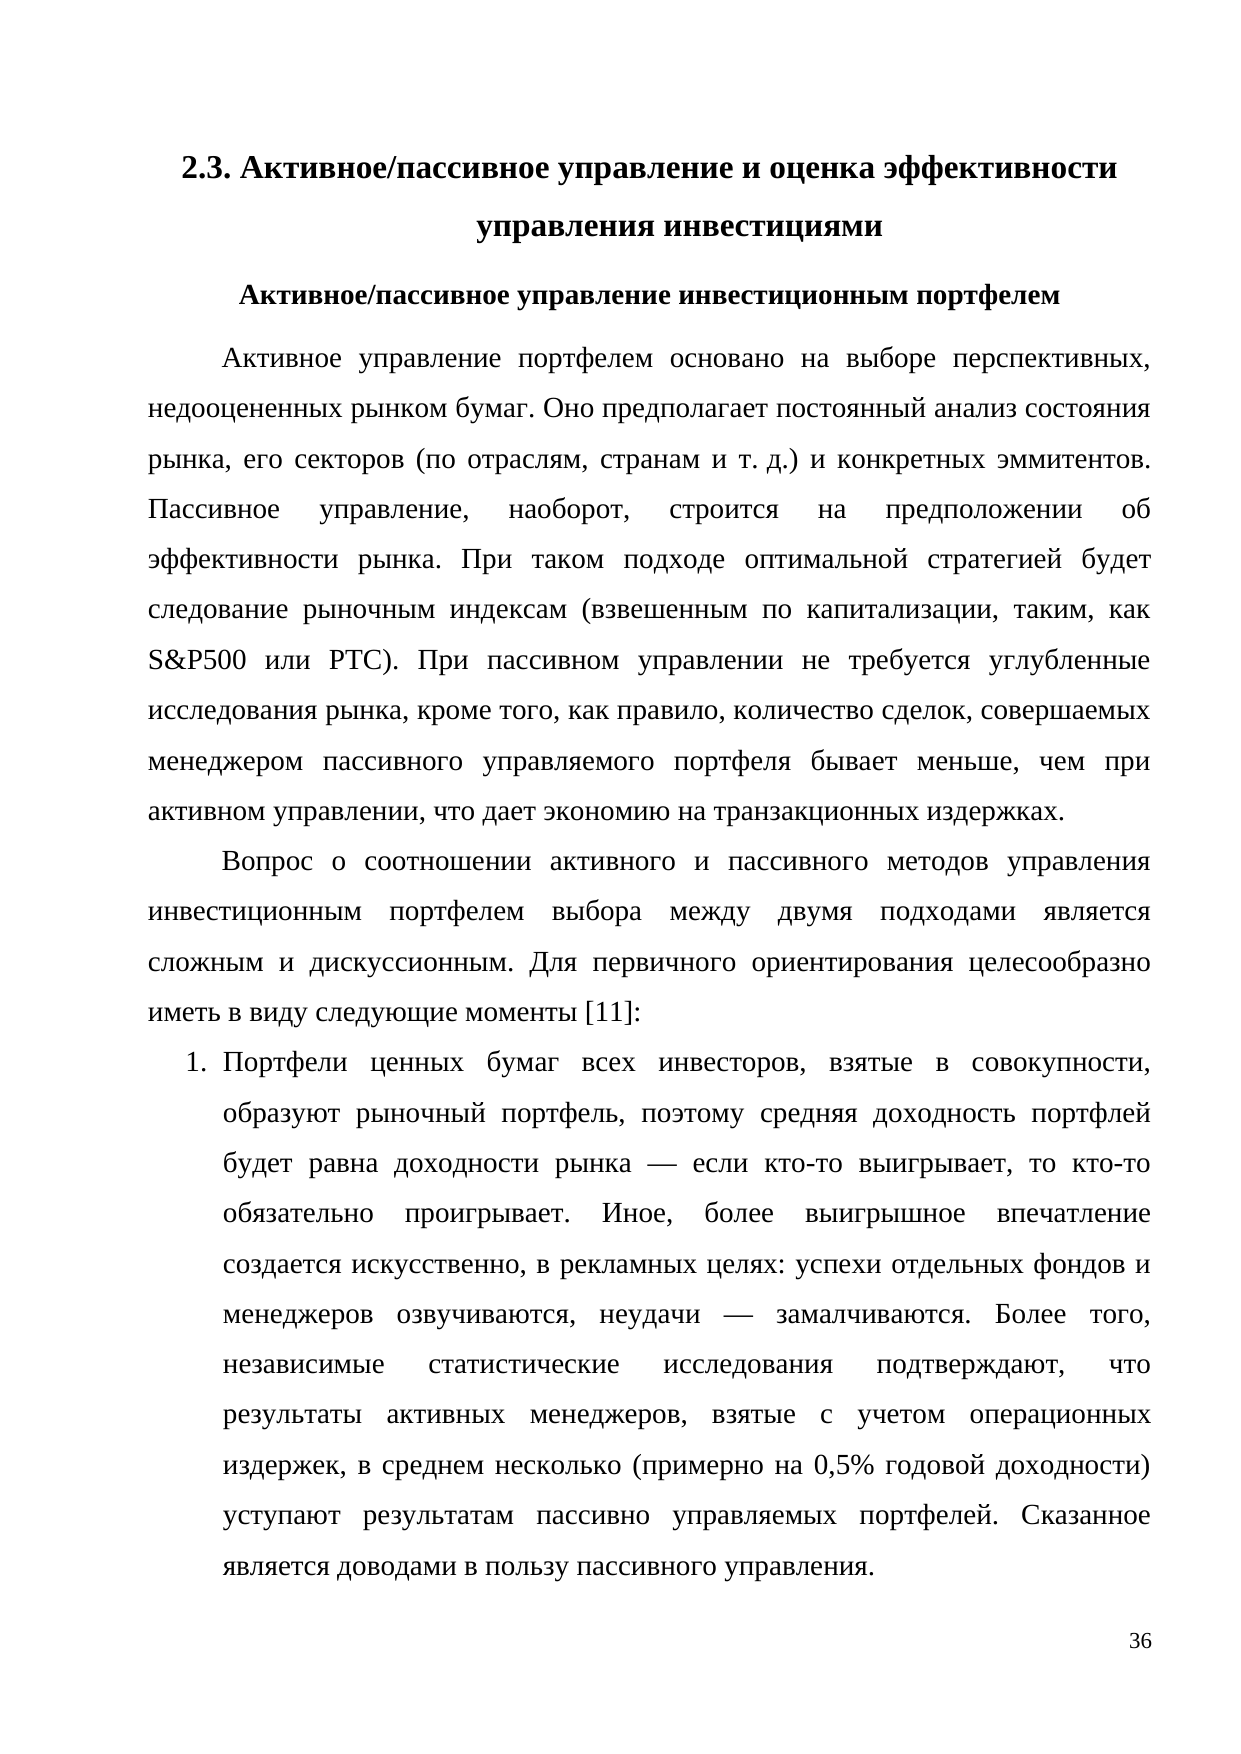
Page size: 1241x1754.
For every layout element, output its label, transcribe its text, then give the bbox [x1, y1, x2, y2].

text Вопрос о соотношении активного и пассивного методов управления инвестиционным портфелем выбора между двумя подходами является сложным и дискуссионным. Для первичного ориентирования целесообразно иметь в виду следующие моменты [11]: [148, 843, 1152, 1028]
subtitle Активное/пассивное управление инвестиционным портфелем [148, 277, 1152, 311]
list Портфели ценных бумаг всех инвесторов, взятые в совокупности, образуют рыночный портфель, поэтому средняя доходность портфлей будет равна доходности рынка — если кто-то выигрывает, то кто-то обязательно проигрывает. Иное, более выигрышное впечатление создается искусственно, в рекламных целях: успехи отдельных фондов и менеджеров озвучиваются, неудачи — замалчиваются. Более того, независимые статистические исследования подтверждают, что результаты активных менеджеров, взятые с учетом операционных издержек, в среднем несколько (примерно на 0,5% годовой доходности) уступают результатам пассивно управляемых портфелей. Сказанное является доводами в пользу пассивного управления. [185, 1044, 1152, 1581]
subtitle 2.3. Активное/пассивное управление и оценка эффективности управления инвестициями [148, 148, 1152, 243]
text Активное управление портфелем основано на выборе перспективных, недооцененных рынком бумаг. Оно предполагает постоянный анализ состояния рынка, его секторов (по отраслям, странам и т. д.) и конкретных эммитентов. Пассивное управление, наоборот, строится на предположении об эффективности рынка. При таком подходе оптимальной стратегией будет следование рыночным индексам (взвешенным по капитализации, таким, как S&P500 или РТС). При пассивном управлении не требуется углубленные исследования рынка, кроме того, как правило, количество сделок, совершаемых менеджером пассивного управляемого портфеля бывает меньше, чем при активном управлении, что дает экономию на транзакционных издержках. [148, 340, 1152, 826]
